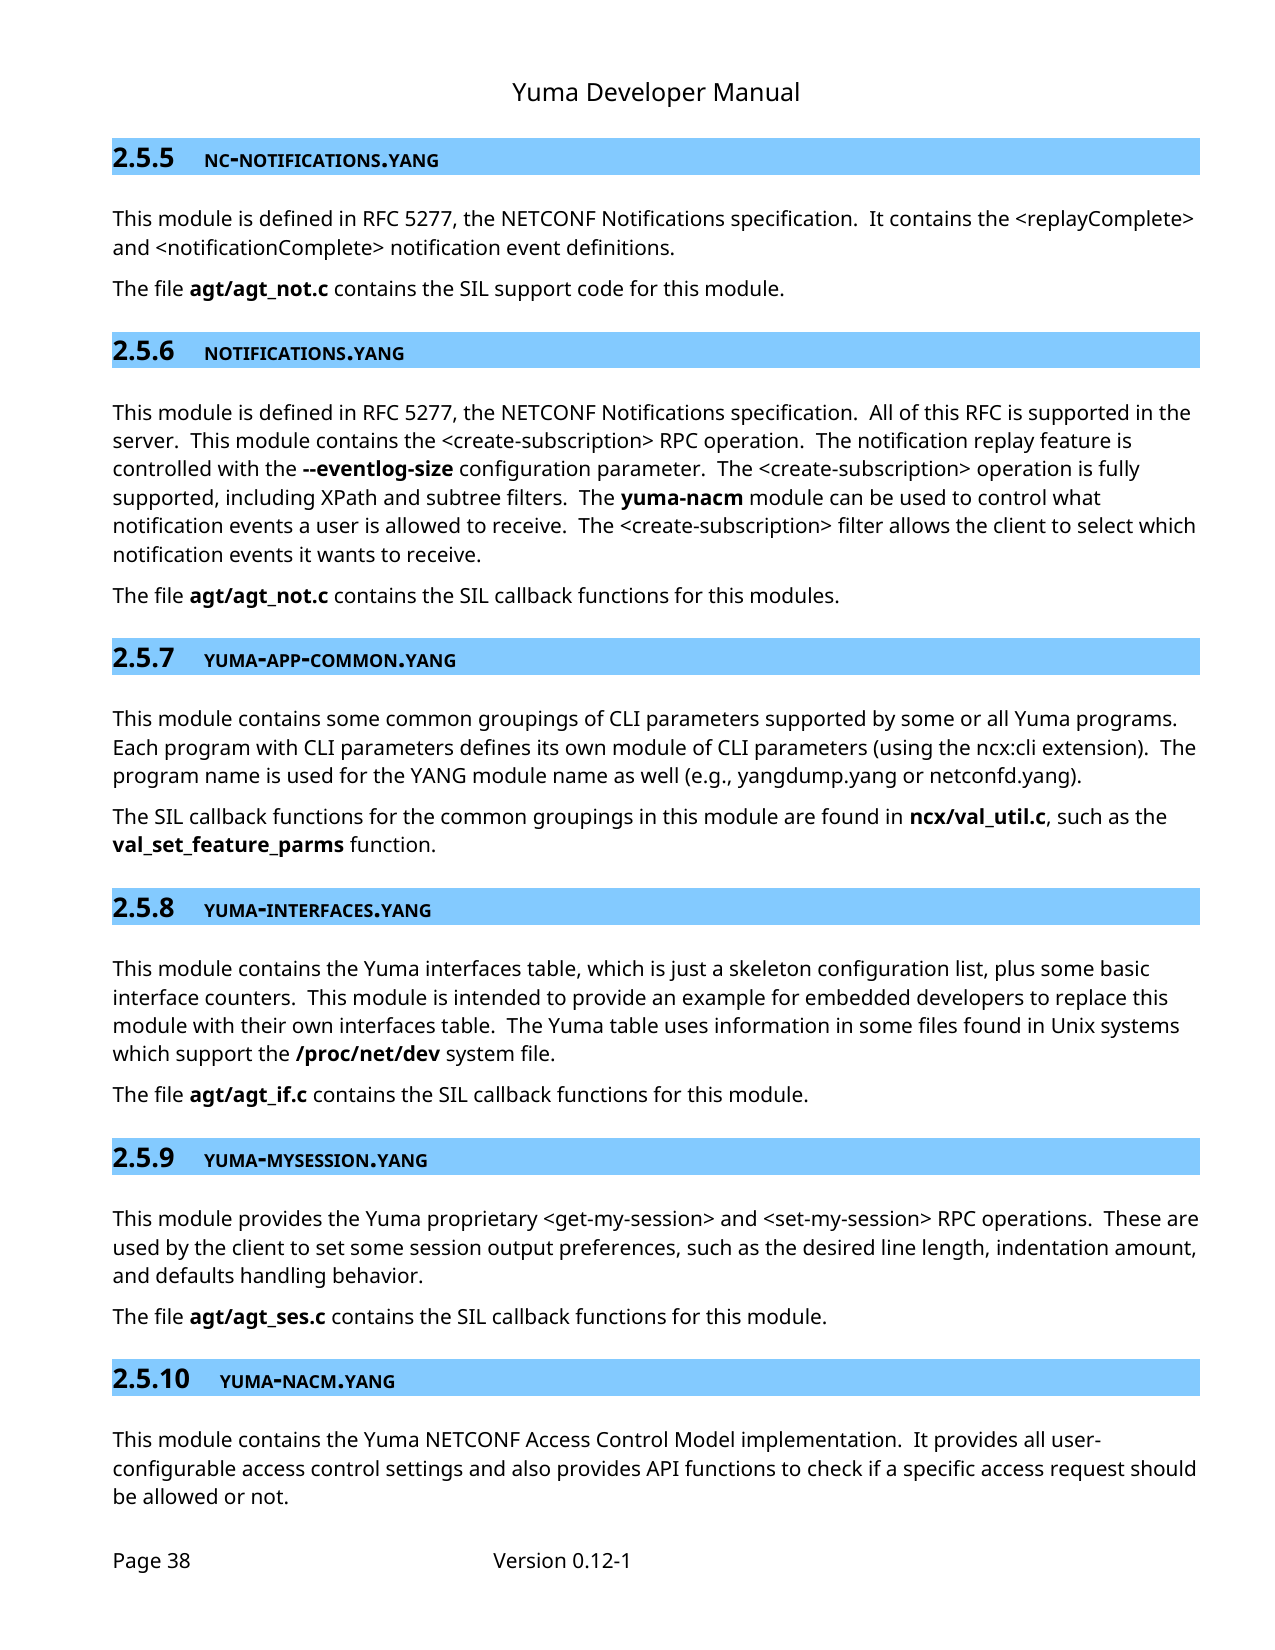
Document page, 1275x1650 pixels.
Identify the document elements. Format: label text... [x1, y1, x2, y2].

text The SIL callback functions for the common groupings in this module are found in ncx/val_util.c, such as the val_set_feature_parms function. [112, 802, 1200, 859]
text This module contains the Yuma NETCONF Access Control Model implementation. It provides all user-configurable access control settings and also provides API functions to check if a specific access request should be allowed or not. [112, 1426, 1200, 1511]
subtitle nc-notifications.yang [112, 138, 1200, 175]
subtitle yuma-mysession.yang [112, 1138, 1200, 1175]
subtitle yuma-app-common.yang [112, 638, 1200, 675]
subtitle yuma-interfaces.yang [112, 888, 1200, 925]
text The file agt/agt_not.c contains the SIL support code for this module. [112, 274, 1200, 302]
subtitle yuma-nacm.yang [112, 1359, 1200, 1396]
text This module is defined in RFC 5277, the NETCONF Notifications specification. All of this RFC is supported in the server. This module contains the <create-subscription> RPC operation. The notification replay feature is controlled with the --eventlog-size configuration parameter. The <create-subscription> operation is fully supported, including XPath and subtree filters. The yuma-nacm module can be used to control what notification events a user is allowed to receive. The <create-subscription> filter allows the client to select which notification events it wants to receive. [112, 398, 1200, 568]
text The file agt/agt_ses.c contains the SIL callback functions for this module. [112, 1302, 1200, 1330]
text This module contains the Yuma interfaces table, which is just a skeleton configuration list, plus some basic interface counters. This module is intended to provide an example for embedded developers to replace this module with their own interfaces table. The Yuma table uses information in some files found in Unix systems which support the /proc/net/dev system file. [112, 954, 1200, 1068]
text The file agt/agt_if.c contains the SIL callback functions for this module. [112, 1081, 1200, 1109]
subtitle notifications.yang [112, 332, 1200, 368]
text This module provides the Yuma proprietary <get-my-session> and <set-my-session> RPC operations. These are used by the client to set some session output preferences, such as the desired line length, indentation amount, and defaults handling behavior. [112, 1204, 1200, 1289]
text This module contains some common groupings of CLI parameters supported by some or all Yuma programs. Each program with CLI parameters defines its own module of CLI parameters (using the ncx:cli extension). The program name is used for the YANG module name as well (e.g., yangdump.yang or netconfd.yang). [112, 704, 1200, 790]
text The file agt/agt_not.c contains the SIL callback functions for this modules. [112, 581, 1200, 609]
text This module is defined in RFC 5277, the NETCONF Notifications specification. It contains the <replayComplete> and <notificationComplete> notification event definitions. [112, 204, 1200, 261]
